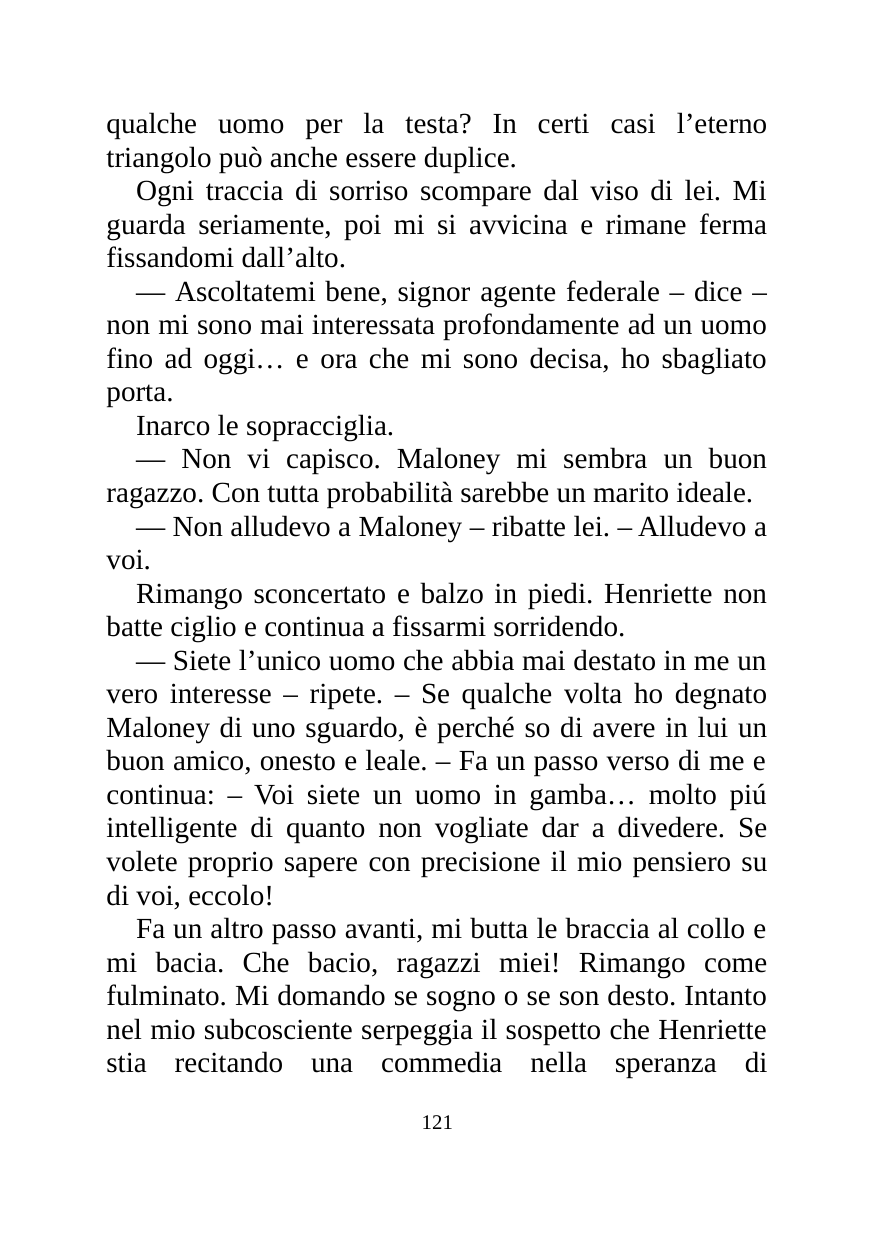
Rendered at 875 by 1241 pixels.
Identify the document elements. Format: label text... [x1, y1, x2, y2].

text — Non vi capisco. Maloney mi sembra un buon ragazzo. Con tutta probabilità sarebbe un marito ideale. [106, 442, 768, 509]
text — Siete l’unico uomo che abbia mai destato in me un vero interesse – ripete. – Se qualche volta ho degnato Maloney di uno sguardo, è perché so di avere in lui un buon amico, onesto e leale. – Fa un passo verso di me e continua: – Voi siete un uomo in gamba… molto piú intelligente di quanto non vogliate dar a divedere. Se volete proprio sapere con precisione il mio pensiero su di voi, eccolo! [106, 643, 768, 911]
text — Ascoltatemi bene, signor agente federale – dice – non mi sono mai interessata profondamente ad un uomo fino ad oggi… e ora che mi sono decisa, ho sbagliato porta. [106, 274, 768, 408]
text qualche uomo per la testa? In certi casi l’eterno triangolo può anche essere duplice. [106, 106, 768, 173]
text — Non alludevo a Maloney – ribatte lei. – Alludevo a voi. [106, 509, 768, 576]
text Ogni traccia di sorriso scompare dal viso di lei. Mi guarda seriamente, poi mi si avvicina e rimane ferma fissandomi dall’alto. [106, 173, 768, 274]
text Rimango sconcertato e balzo in piedi. Henriette non batte ciglio e continua a fissarmi sorridendo. [106, 576, 768, 643]
text Fa un altro passo avanti, mi butta le braccia al collo e mi bacia. Che bacio, ragazzi miei! Rimango come fulminato. Mi domando se sogno o se son desto. Intanto nel mio subcosciente serpeggia il sospetto che Henriette stia recitando una commedia nella speranza di [106, 911, 768, 1079]
text Inarco le sopracciglia. [106, 408, 768, 442]
